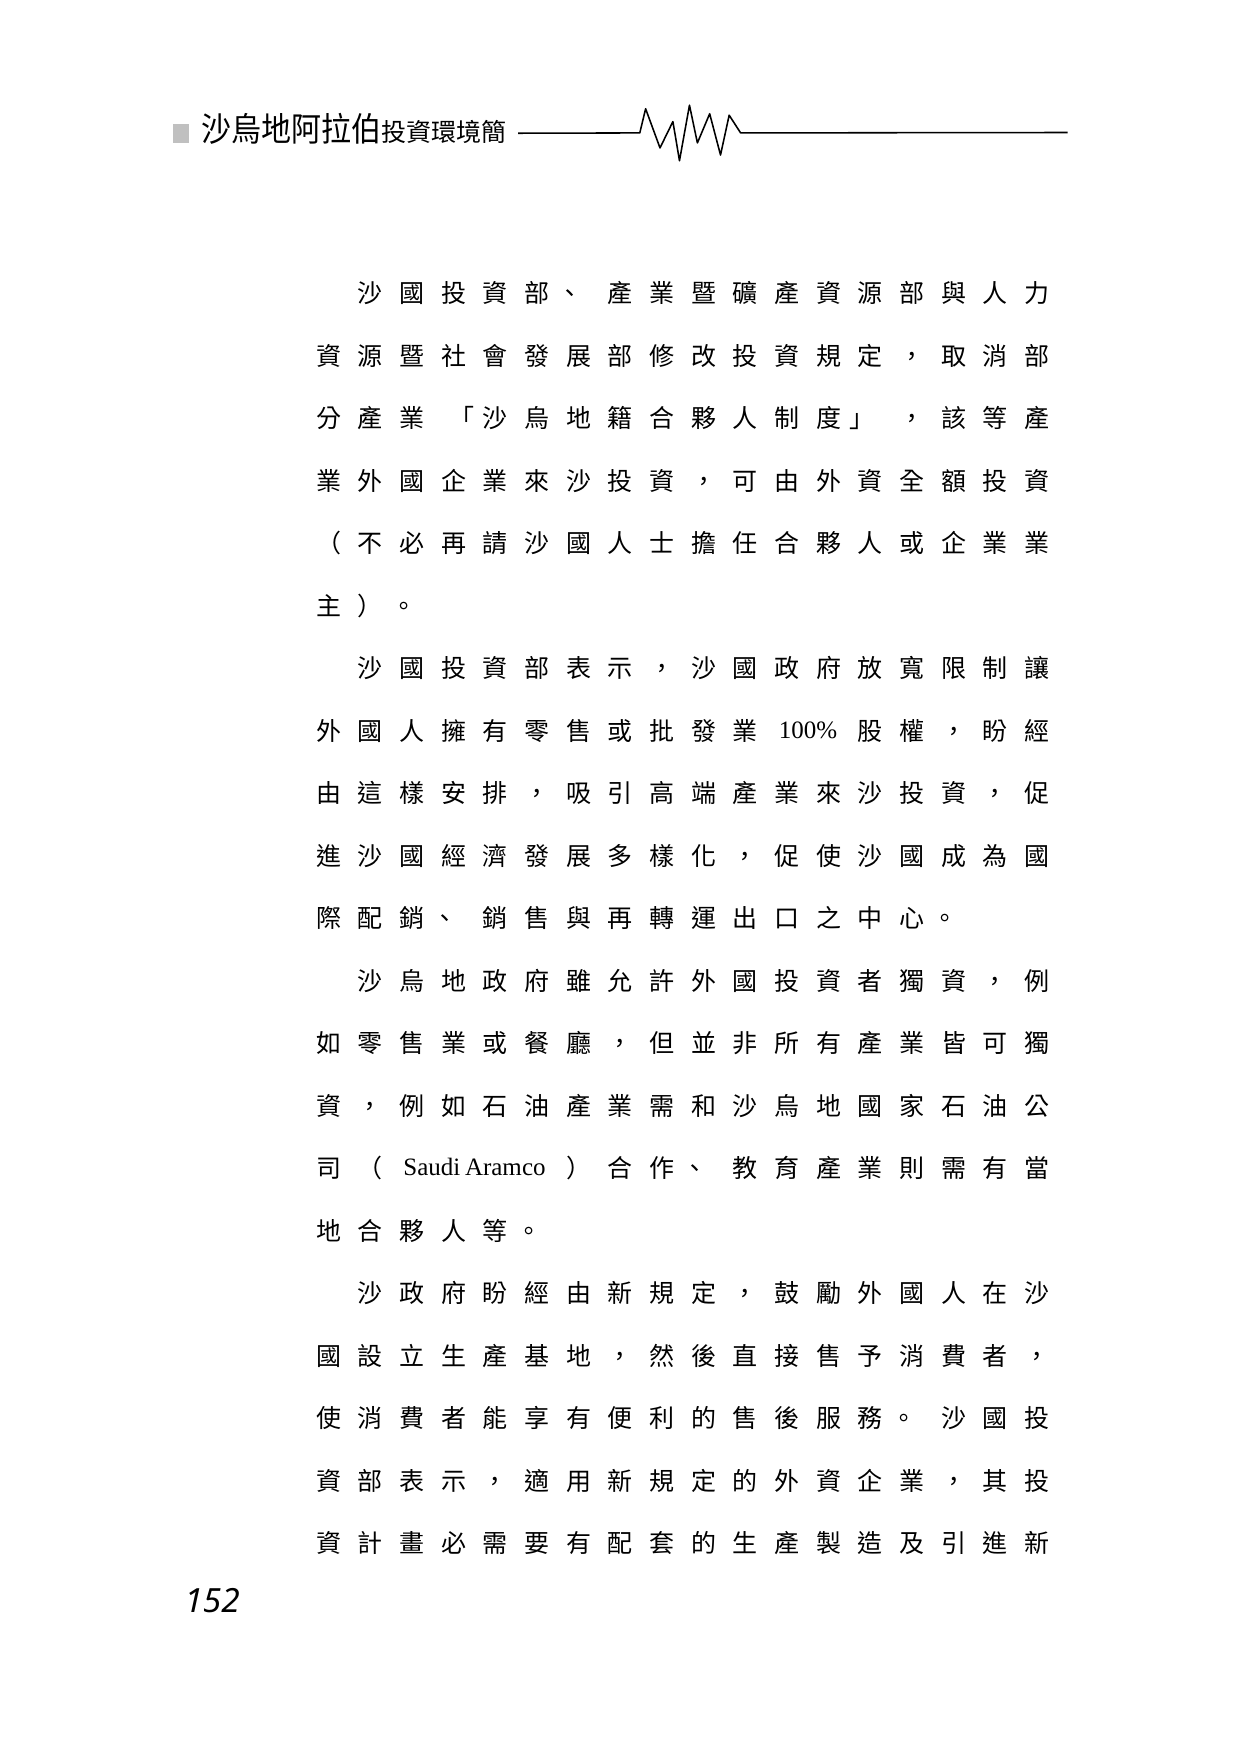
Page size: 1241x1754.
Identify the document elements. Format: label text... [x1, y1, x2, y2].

text 沙政府盼經由新規定，鼓勵外國人在沙國設立生產基地，然後直接售予消費者，使消費者能享有便利的售後服務。沙國投資部表示，適用新規定的外資企業，其投資計畫必需要有配套的生產製造及引進新 [281, 1250, 1058, 1563]
text 沙國投資部表示，沙國政府放寬限制讓外國人擁有零售或批發業100%股權，盼經由這樣安排，吸引高端產業來沙投資，促進沙國經濟發展多樣化，促使沙國成為國際配銷、銷售與再轉運出口之中心。 [281, 625, 1058, 938]
text 沙國投資部、產業暨礦產資源部與人力資源暨社會發展部修改投資規定，取消部分產業「沙烏地籍合夥人制度」，該等產業外國企業來沙投資，可由外資全額投資（不必再請沙國人士擔任合夥人或企業業主）。 [281, 250, 1058, 625]
text 沙烏地政府雖允許外國投資者獨資，例如零售業或餐廳，但並非所有產業皆可獨資，例如石油產業需和沙烏地國家石油公司（Saudi Aramco）合作、教育產業則需有當地合夥人等。 [281, 938, 1058, 1250]
